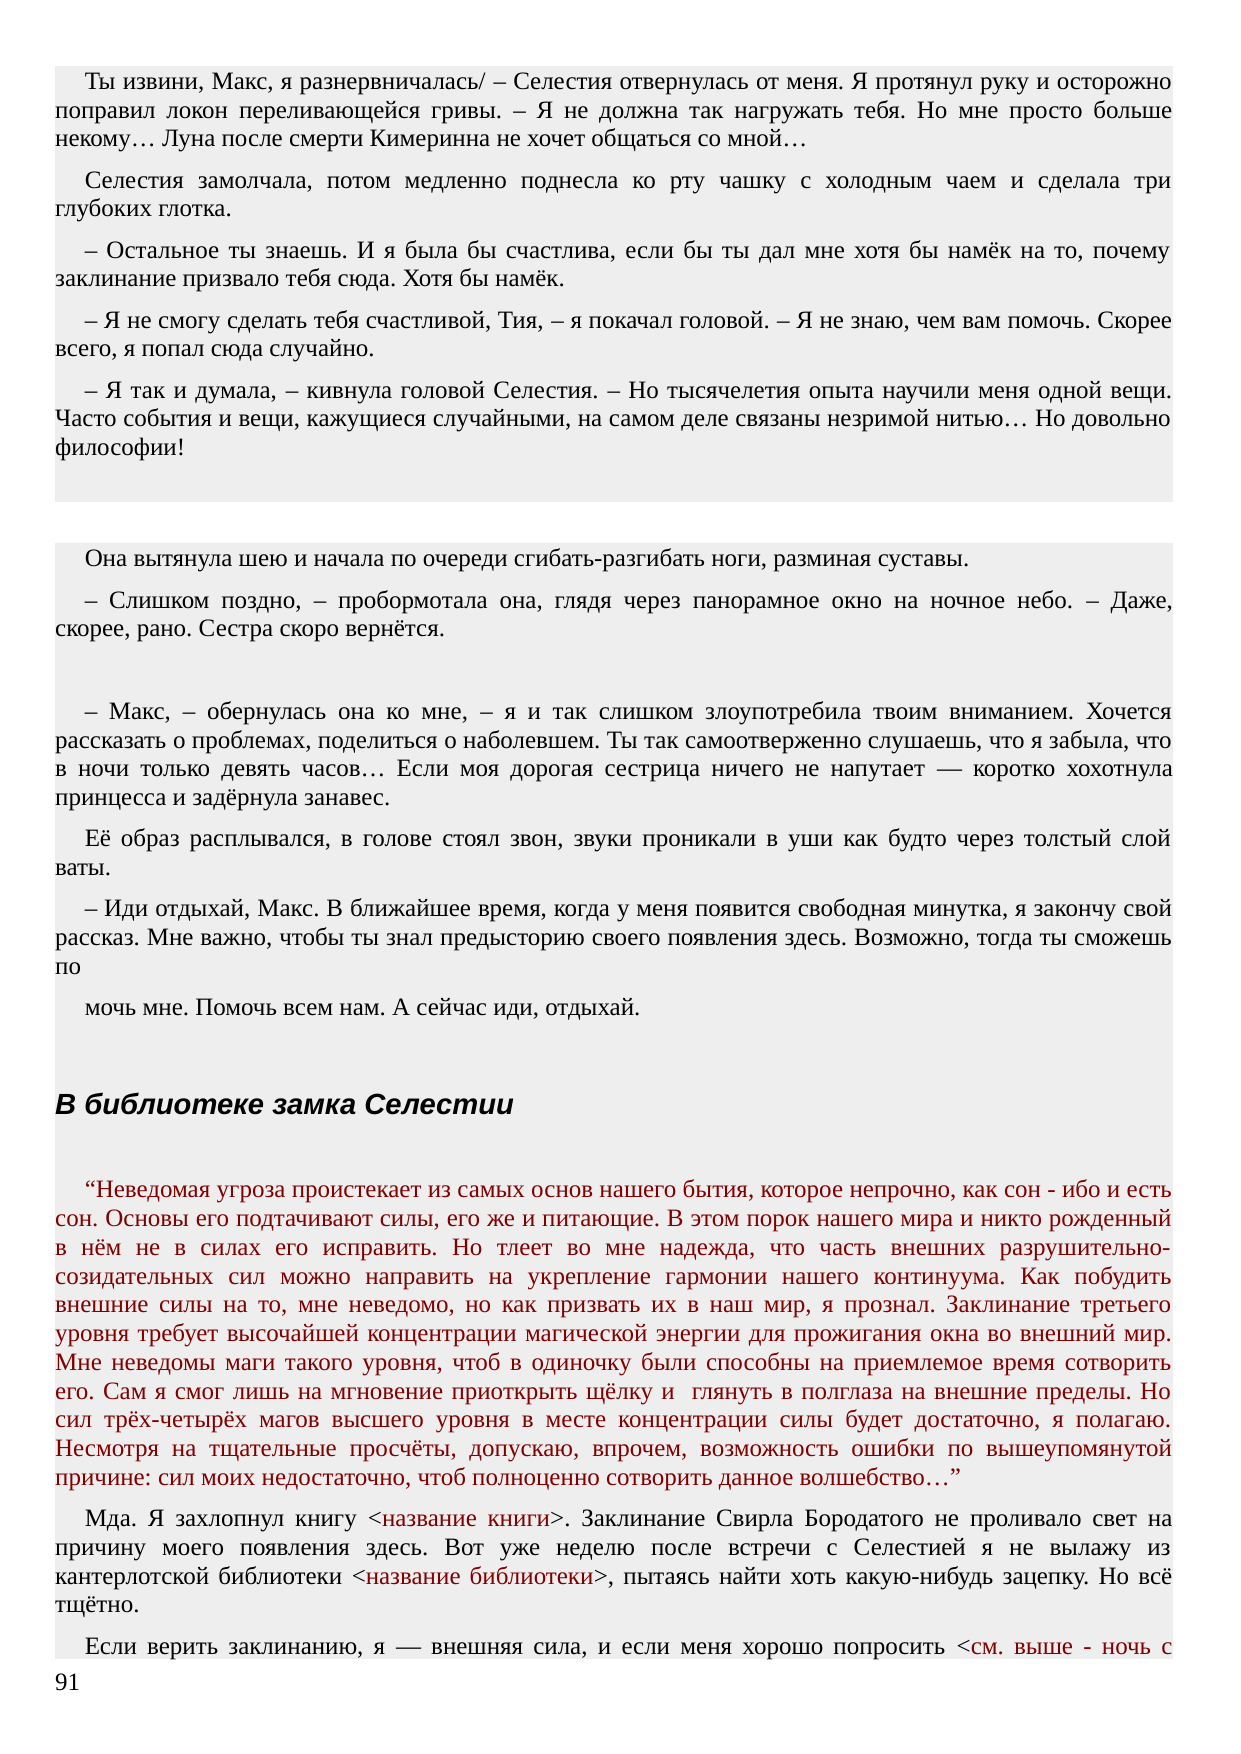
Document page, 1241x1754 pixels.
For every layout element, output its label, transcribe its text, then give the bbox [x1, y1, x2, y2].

text Она вытянула шею и начала по очереди сгибать-разгибать ноги, разминая суставы. [55, 543, 1173, 572]
text – Иди отдыхай, Макс. В ближайшее время, когда у меня появится свободная минутка, я закончу свой рассказ. Мне важно, чтобы ты знал предысторию своего появления здесь. Возможно, тогда ты сможешь по [55, 893, 1173, 980]
text – Макс, – обернулась она ко мне, – я и так слишком злоупотребила твоим вниманием. Хочется рассказать о проблемах, поделиться о наболевшем. Ты так самоотверженно слушаешь, что я забыла, что в ночи только девять часов… Если моя дорогая сестрица ничего не напутает — коротко хохотнула принцесса и задёрнула занавес. [55, 696, 1173, 811]
text Селестия замолчала, потом медленно поднесла ко рту чашку с холодным чаем и сделала три глубоких глотка. [55, 165, 1173, 222]
text Мда. Я захлопнул книгу <название книги>. Заклинание Свирла Бородатого не проливало свет на причину моего появления здесь. Вот уже неделю после встречи с Селестией я не вылажу из кантерлотской библиотеки <название библиотеки>, пытаясь найти хоть какую-нибудь зацепку. Но всё тщётно. [55, 1503, 1173, 1618]
text – Слишком поздно, – пробормотала она, глядя через панорамное окно на ночное небо. – Даже, скорее, рано. Сестра скоро вернётся. [55, 585, 1173, 642]
text – Я не смогу сделать тебя счастливой, Тия, – я покачал головой. – Я не знаю, чем вам помочь. Скорее всего, я попал сюда случайно. [55, 305, 1173, 362]
text – Остальное ты знаешь. И я была бы счастлива, если бы ты дал мне хотя бы намёк на то, почему заклинание призвало тебя сюда. Хотя бы намёк. [55, 235, 1173, 292]
text Если верить заклинанию, я — внешняя сила, и если меня хорошо попросить <см. выше - ночь с [55, 1631, 1173, 1659]
subtitle В библиотеке замка Селестии [55, 1087, 1173, 1121]
text мочь мне. Помочь всем нам. А сейчас иди, отдыхай. [55, 992, 1173, 1021]
text Ты извини, Макс, я разнервничалась/ – Селестия отвернулась от меня. Я протянул руку и осторожно поправил локон переливающейся гривы. – Я не должна так нагружать тебя. Но мне просто больше некому… Луна после смерти Кимеринна не хочет общаться со мной… [55, 66, 1173, 152]
text – Я так и думала, – кивнула головой Селестия. – Но тысячелетия опыта научили меня одной вещи. Часто события и вещи, кажущиеся случайными, на самом деле связаны незримой нитью… Но довольно философии! [55, 375, 1173, 461]
text Её образ расплывался, в голове стоял звон, звуки проникали в уши как будто через толстый слой ваты. [55, 823, 1173, 881]
text “Неведомая угроза проистекает из самых основ нашего бытия, которое непрочно, как сон - ибо и есть сон. Основы его подтачивают силы, его же и питающие. В этом порок нашего мира и никто рожденный в нём не в силах его исправить. Но тлеет во мне надежда, что часть внешних разрушительно-созидательных сил можно направить на укрепление гармонии нашего континуума. Как побудить внешние силы на то, мне неведомо, но как призвать их в наш мир, я прознал. Заклинание третьего уровня требует высочайшей концентрации магической энергии для прожигания окна во внешний мир. Мне неведомы маги такого уровня, чтоб в одиночку были способны на приемлемое время сотворить его. Сам я смог лишь на мгновение приоткрыть щёлку и глянуть в полглаза на внешние пределы. Но сил трёх-четырёх магов высшего уровня в месте концентрации силы будет достаточно, я полагаю. Несмотря на тщательные просчёты, допускаю, впрочем, возможность ошибки по вышеупомянутой причине: сил моих недостаточно, чтоб полноценно сотворить данное волшебство…” [55, 1174, 1173, 1491]
